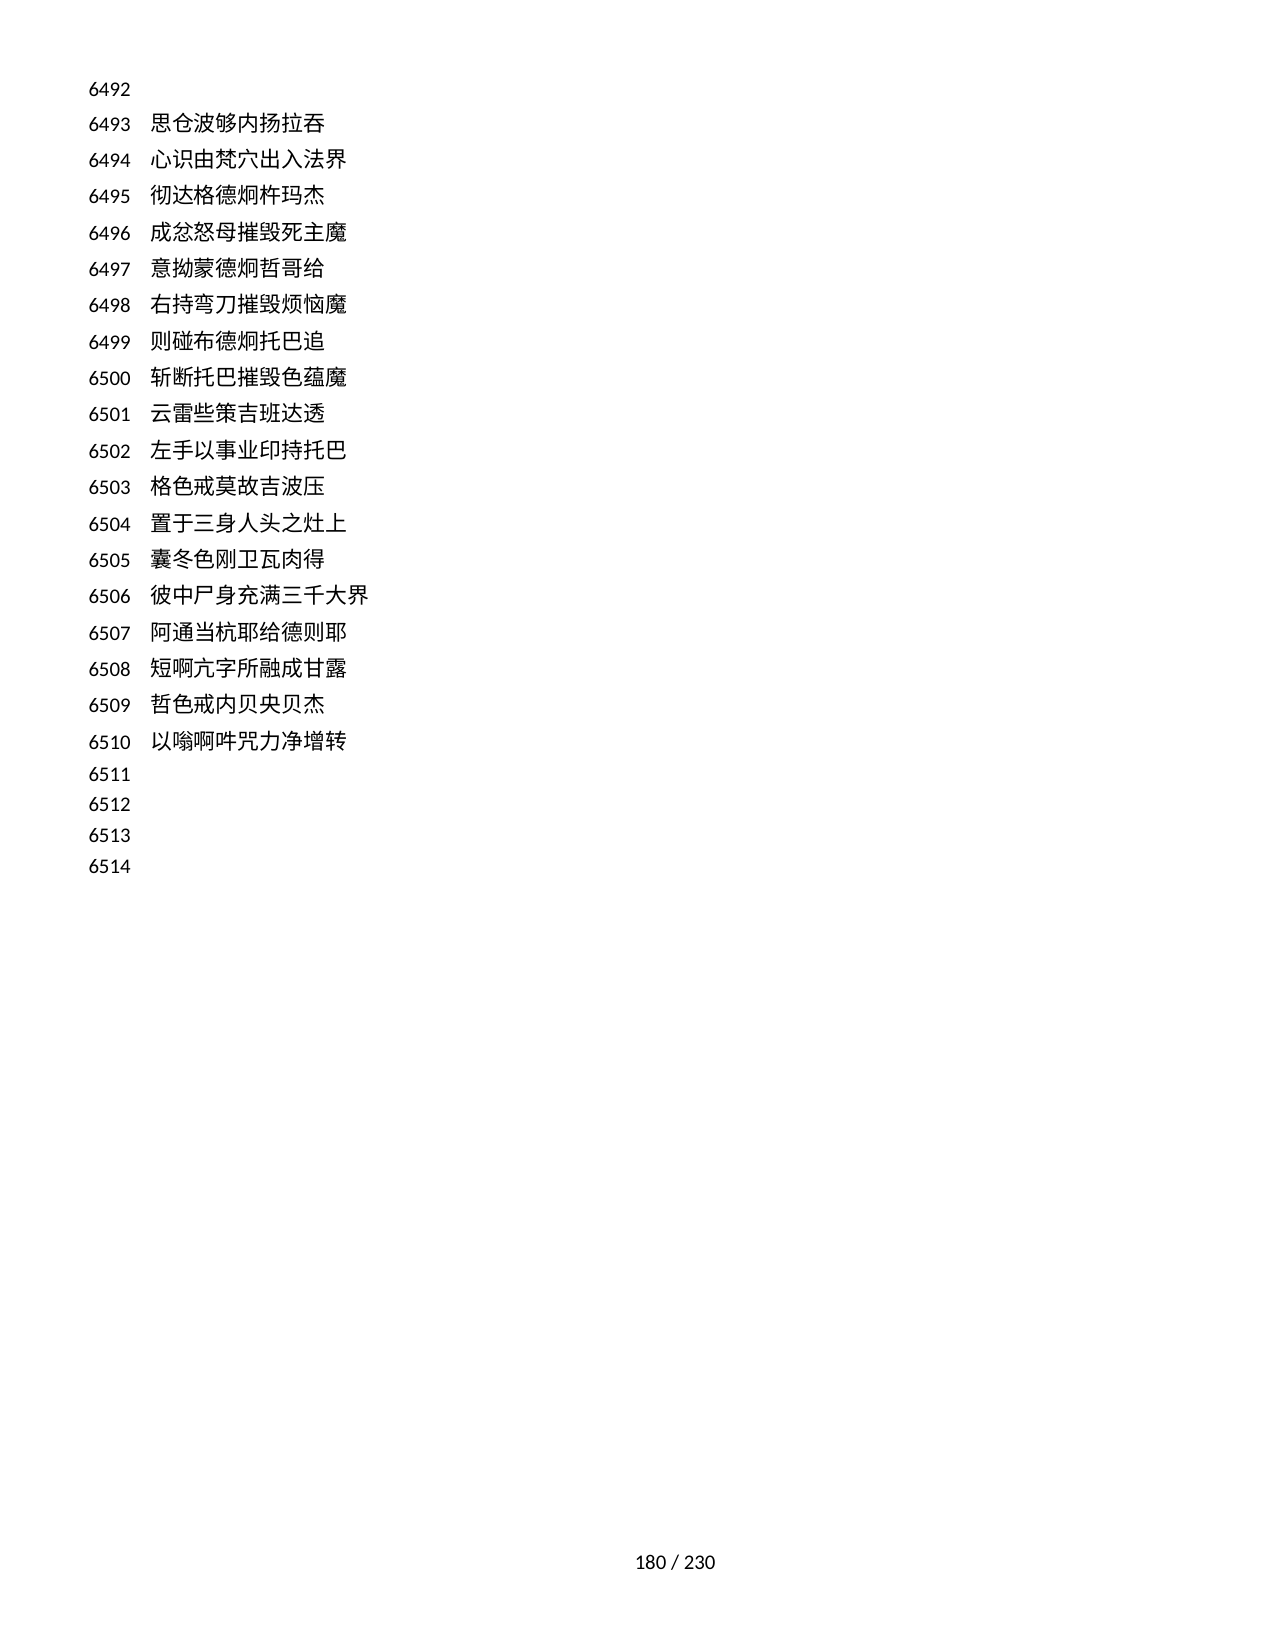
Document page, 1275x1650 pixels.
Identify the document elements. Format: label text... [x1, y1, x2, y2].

text 哲色戒内贝央贝杰 [150, 687, 1200, 719]
text 斩断托巴摧毁色蕴魔 [150, 360, 1200, 392]
text 左手以事业印持托巴 [150, 433, 1200, 464]
text 意拗蒙德炯哲哥给 [150, 251, 1200, 283]
text 以嗡啊吽咒力净增转 [150, 724, 1200, 755]
text 思仓波够内扬拉吞 [150, 106, 1200, 137]
text 彻达格德炯杵玛杰 [150, 178, 1200, 210]
text 心识由梵穴出入法界 [150, 142, 1200, 174]
text 彼中尸身充满三千大界 [150, 578, 1200, 610]
text 右持弯刀摧毁烦恼魔 [150, 287, 1200, 319]
text 则碰布德炯托巴追 [150, 324, 1200, 355]
text 置于三身人头之灶上 [150, 506, 1200, 537]
text 云雷些策吉班达透 [150, 396, 1200, 428]
text 囊冬色刚卫瓦肉得 [150, 542, 1200, 573]
text 格色戒莫故吉波压 [150, 469, 1200, 501]
text 阿通当杭耶给德则耶 [150, 614, 1200, 646]
text 短啊亢字所融成甘露 [150, 651, 1200, 683]
text 成忿怒母摧毁死主魔 [150, 215, 1200, 246]
